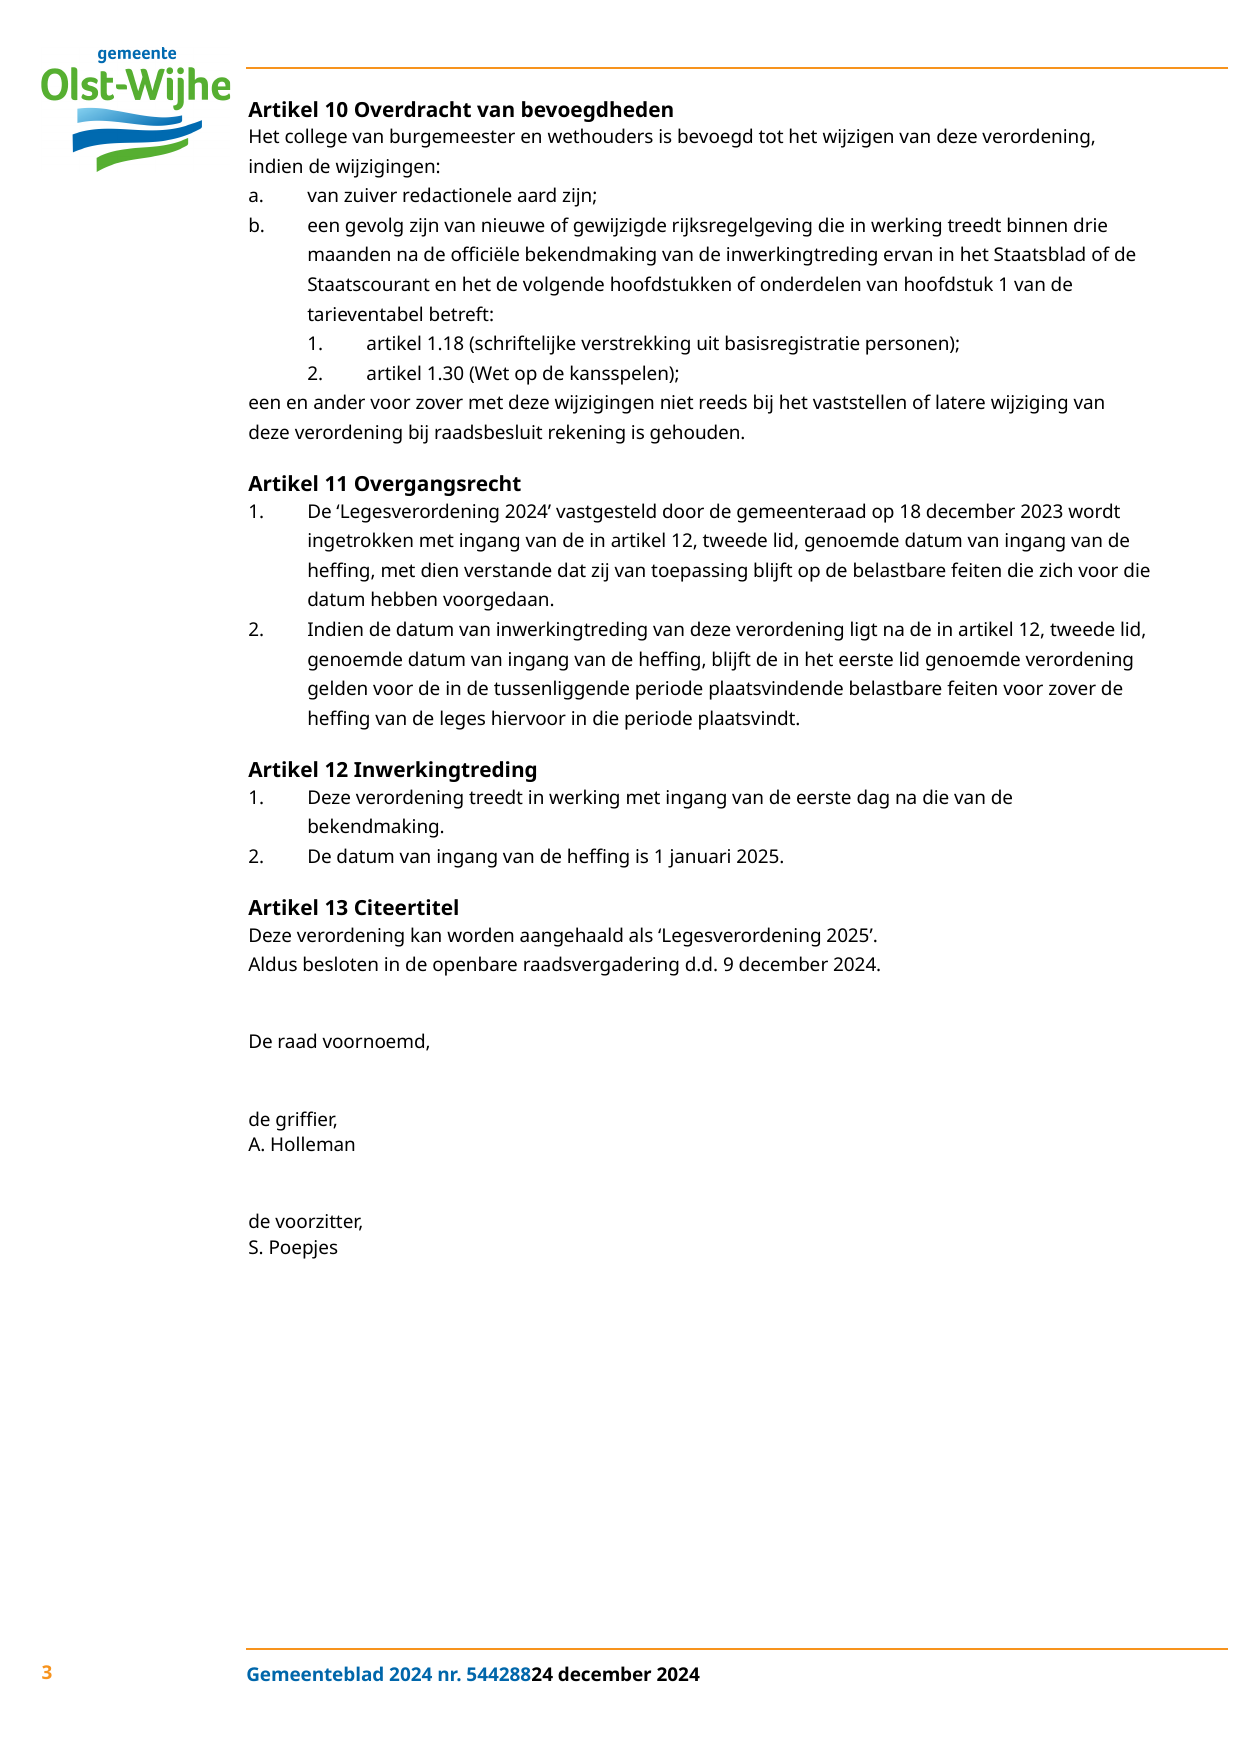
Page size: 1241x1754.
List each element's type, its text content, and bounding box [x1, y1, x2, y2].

text Deze verordening kan worden aangehaald als ‘Legesverordening 2025’. [248, 922, 1152, 948]
text A. Holleman [248, 1132, 1152, 1157]
text Aldus besloten in de openbare raadsvergadering d.d. 9 december 2024. [248, 951, 1152, 977]
list Deze verordening treedt in werking met ingang van de eerste dag na die van de bekendmaking. [248, 784, 1152, 839]
text de griffier, [248, 1106, 1152, 1132]
list van zuiver redactionele aard zijn; [248, 182, 1152, 208]
list De datum van ingang van de heffing is 1 januari 2025. [248, 843, 1152, 869]
text Artikel 11 Overgangsrecht [248, 469, 1152, 498]
text de voorzitter, [248, 1209, 1152, 1234]
picture [41, 47, 231, 172]
text De raad voornoemd, [248, 1029, 1152, 1054]
list artikel 1.18 (schriftelijke verstrekking uit basisregistratie personen); [307, 330, 1152, 356]
text S. Poepjes [248, 1234, 1152, 1260]
list een gevolg zijn van nieuwe of gewijzigde rijksregelgeving die in werking treedt binnen drie maanden na de officiële bekendmaking van de inwerkingtreding ervan in het Staatsblad of de Staatscourant en het de volgende hoofdstukken of onderdelen van hoofdstuk 1 van de tarieventabel betreft: [248, 212, 1152, 326]
list artikel 1.30 (Wet op de kansspelen); [307, 360, 1152, 386]
list Indien de datum van inwerkingtreding van deze verordening ligt na de in artikel 12, tweede lid, genoemde datum van ingang van de heffing, blijft de in het eerste lid genoemde verordening gelden voor de in de tussenliggende periode plaatsvindende belastbare feiten voor zover de heffing van de leges hiervoor in die periode plaatsvindt. [248, 616, 1152, 731]
list De ‘Legesverordening 2024’ vastgesteld door de gemeenteraad op 18 december 2023 wordt ingetrokken met ingang van de in artikel 12, tweede lid, genoemde datum van ingang van de heffing, met dien verstande dat zij van toepassing blijft op de belastbare feiten die zich voor die datum hebben voorgedaan. [248, 498, 1152, 612]
text Artikel 13 Citeertitel [248, 893, 1152, 922]
text een en ander voor zover met deze wijzigingen niet reeds bij het vaststellen of latere wijziging van deze verordening bij raadsbesluit rekening is gehouden. [248, 389, 1152, 445]
text Het college van burgemeester en wethouders is bevoegd tot het wijzigen van deze verordening, indien de wijzigingen: [248, 123, 1152, 178]
text Artikel 10 Overdracht van bevoegdheden [248, 95, 1152, 123]
text Artikel 12 Inwerkingtreding [248, 755, 1152, 784]
